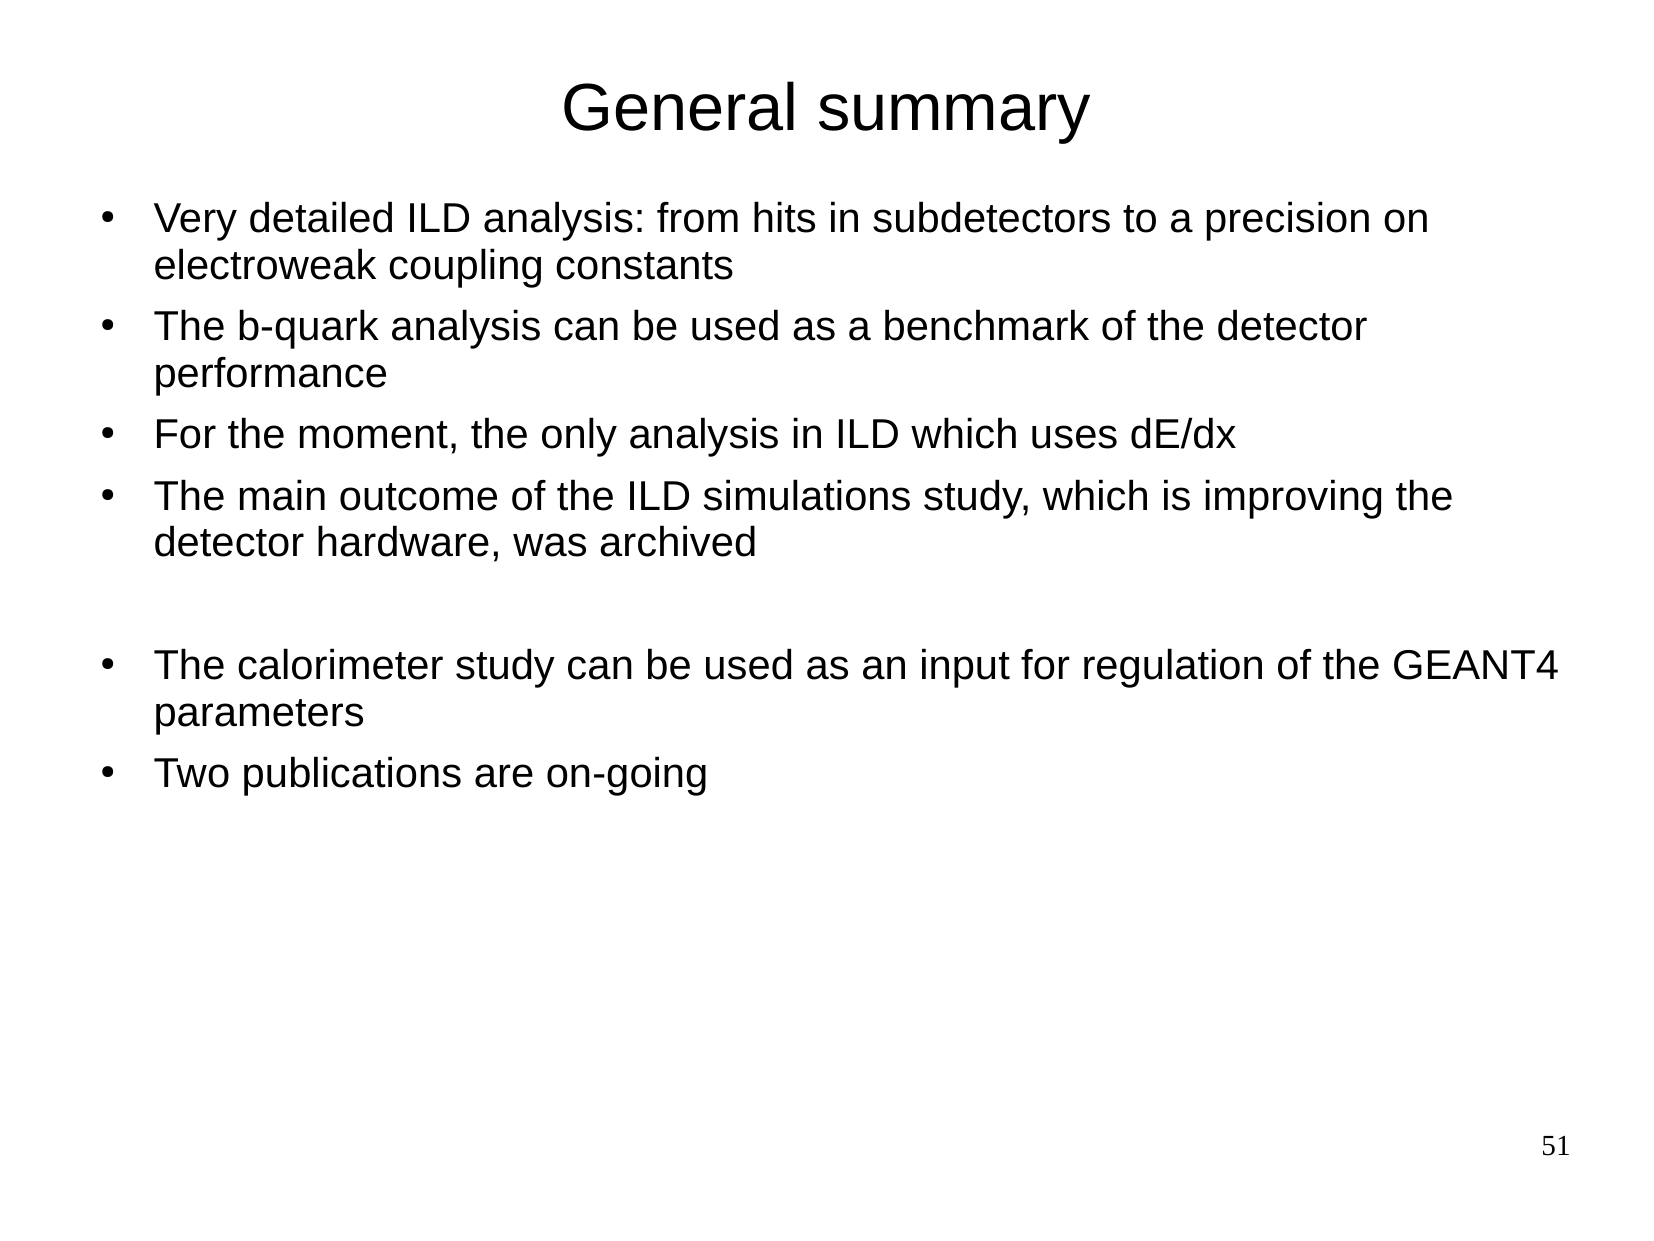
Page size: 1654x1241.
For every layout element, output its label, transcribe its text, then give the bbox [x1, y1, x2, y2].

list Very detailed ILD analysis: from hits in subdetectors to a precision on electroweak coupling constants The b-quark analysis can be used as a benchmark of the detector performance For the moment, the only analysis in ILD which uses dE/dx The main outcome of the ILD simulations study, which is improving the detector hardware, was archived The calorimeter study can be used as an input for regulation of the GEANT4 parameters Two publications are on-going [82, 195, 1571, 1171]
title General summary [82, 49, 1571, 166]
